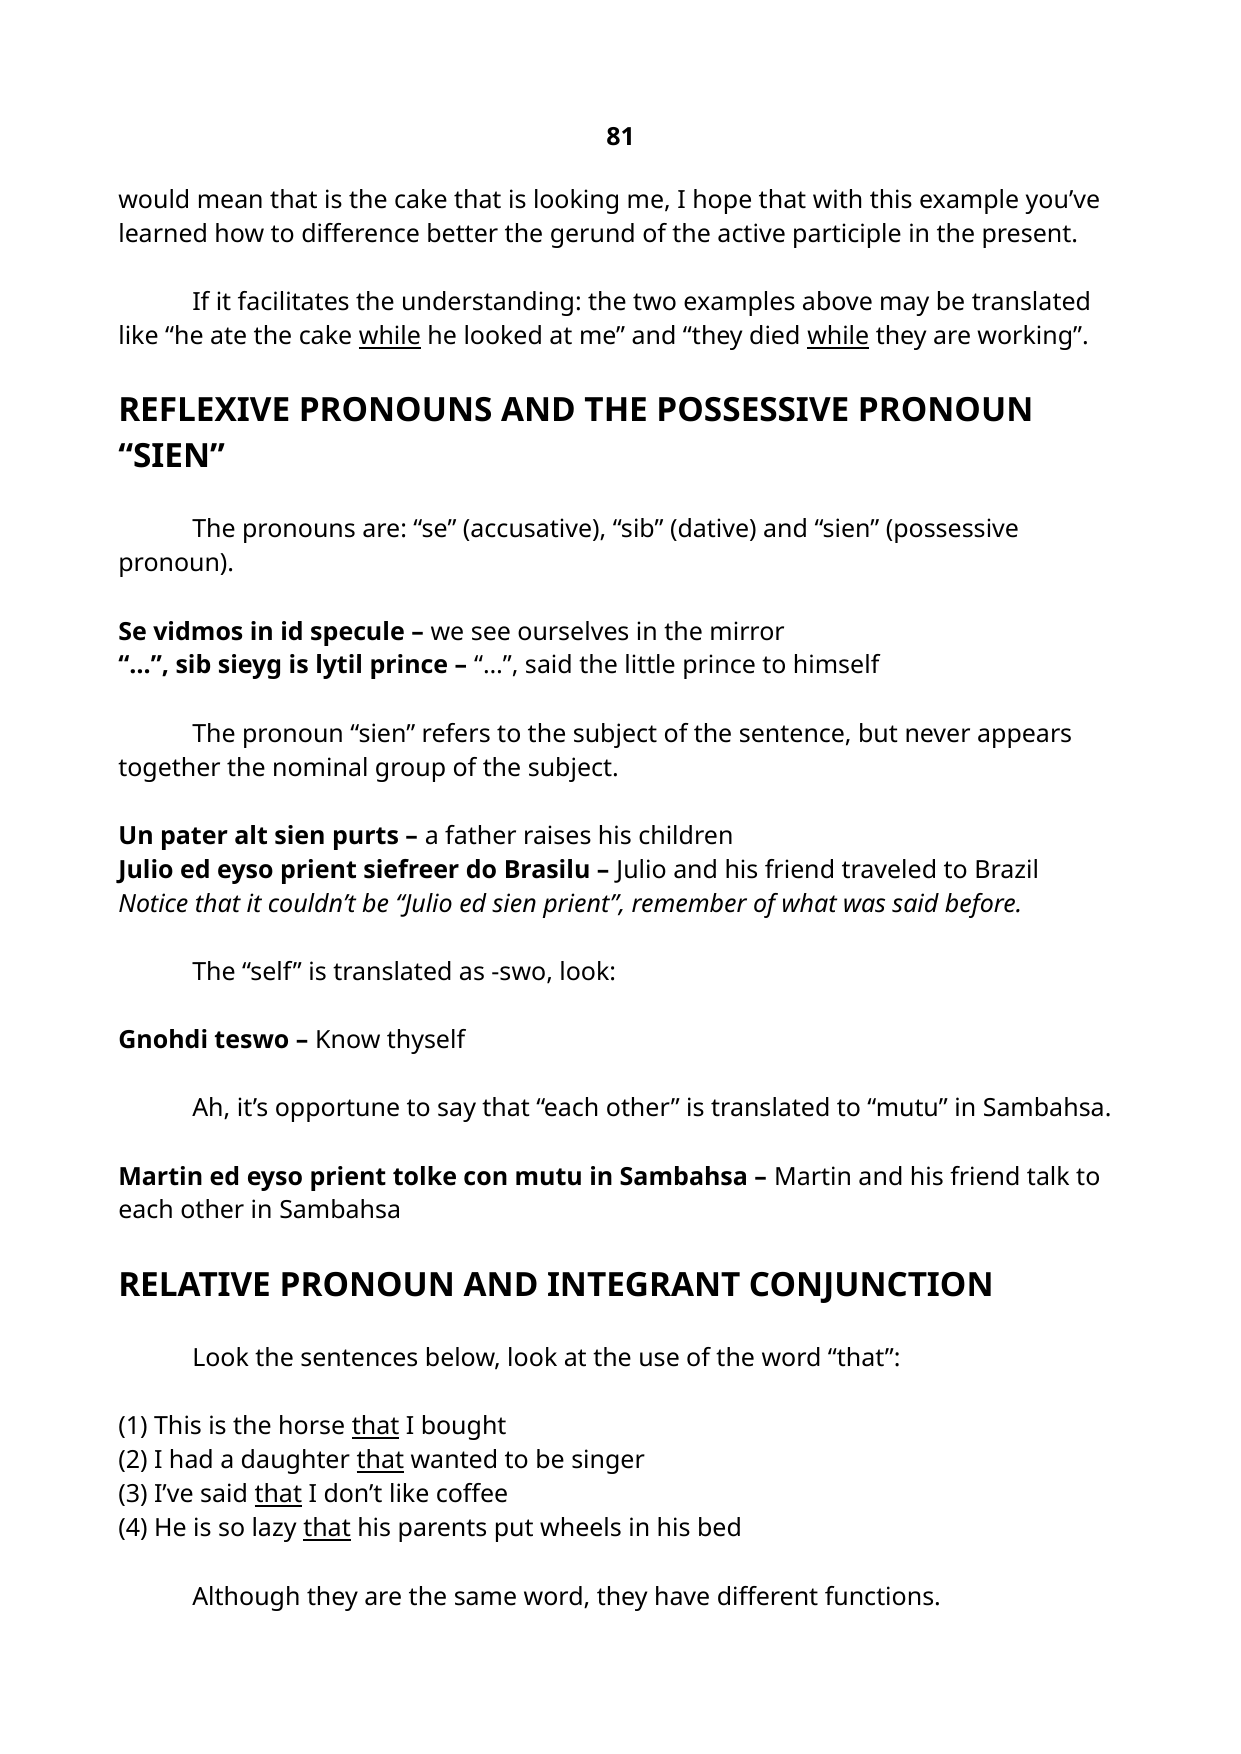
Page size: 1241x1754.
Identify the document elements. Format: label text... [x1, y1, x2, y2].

text (2) I had a daughter that wanted to be singer [118, 1442, 1123, 1476]
text Although they are the same word, they have different functions. [118, 1578, 1123, 1612]
text would mean that is the cake that is looking me, I hope that with this example you’ve learned how to difference better the gerund of the active participle in the present. [118, 182, 1123, 250]
text (1) This is the horse that I bought [118, 1408, 1123, 1442]
text Se vidmos in id specule – we see ourselves in the mirror [118, 613, 1123, 647]
text Gnohdi teswo – Know thyself [118, 1022, 1123, 1056]
text The pronouns are: “se” (accusative), “sib” (dative) and “sien” (possessive pronoun). [118, 511, 1123, 579]
text Ah, it’s opportune to say that “each other” is translated to “mutu” in Sambahsa. [118, 1090, 1123, 1124]
text Un pater alt sien purts – a father raises his children [118, 817, 1123, 852]
text Notice that it couldn’t be “Julio ed sien prient”, remember of what was said before. [118, 886, 1123, 920]
text The “self” is translated as -swo, look: [118, 954, 1123, 988]
text (3) I’ve said that I don’t like coffee [118, 1476, 1123, 1510]
text “…”, sib sieyg is lytil prince – “…”, said the little prince to himself [118, 647, 1123, 681]
text If it facilitates the understanding: the two examples above may be translated like “he ate the cake while he looked at me” and “they died while they are working”. [118, 284, 1123, 352]
text Julio ed eyso prient siefreer do Brasilu – Julio and his friend traveled to Brazil [118, 852, 1123, 886]
text Martin ed eyso prient tolke con mutu in Sambahsa – Martin and his friend talk to each other in Sambahsa [118, 1158, 1123, 1226]
text (4) He is so lazy that his parents put wheels in his bed [118, 1510, 1123, 1544]
subtitle RELATIVE PRONOUN AND INTEGRANT CONJUNCTION [118, 1260, 1123, 1306]
text Look the sentences below, look at the use of the word “that”: [118, 1340, 1123, 1374]
subtitle REFLEXIVE PRONOUNS AND THE POSSESSIVE PRONOUN “SIEN” [118, 386, 1123, 477]
text The pronoun “sien” refers to the subject of the sentence, but never appears together the nominal group of the subject. [118, 715, 1123, 783]
